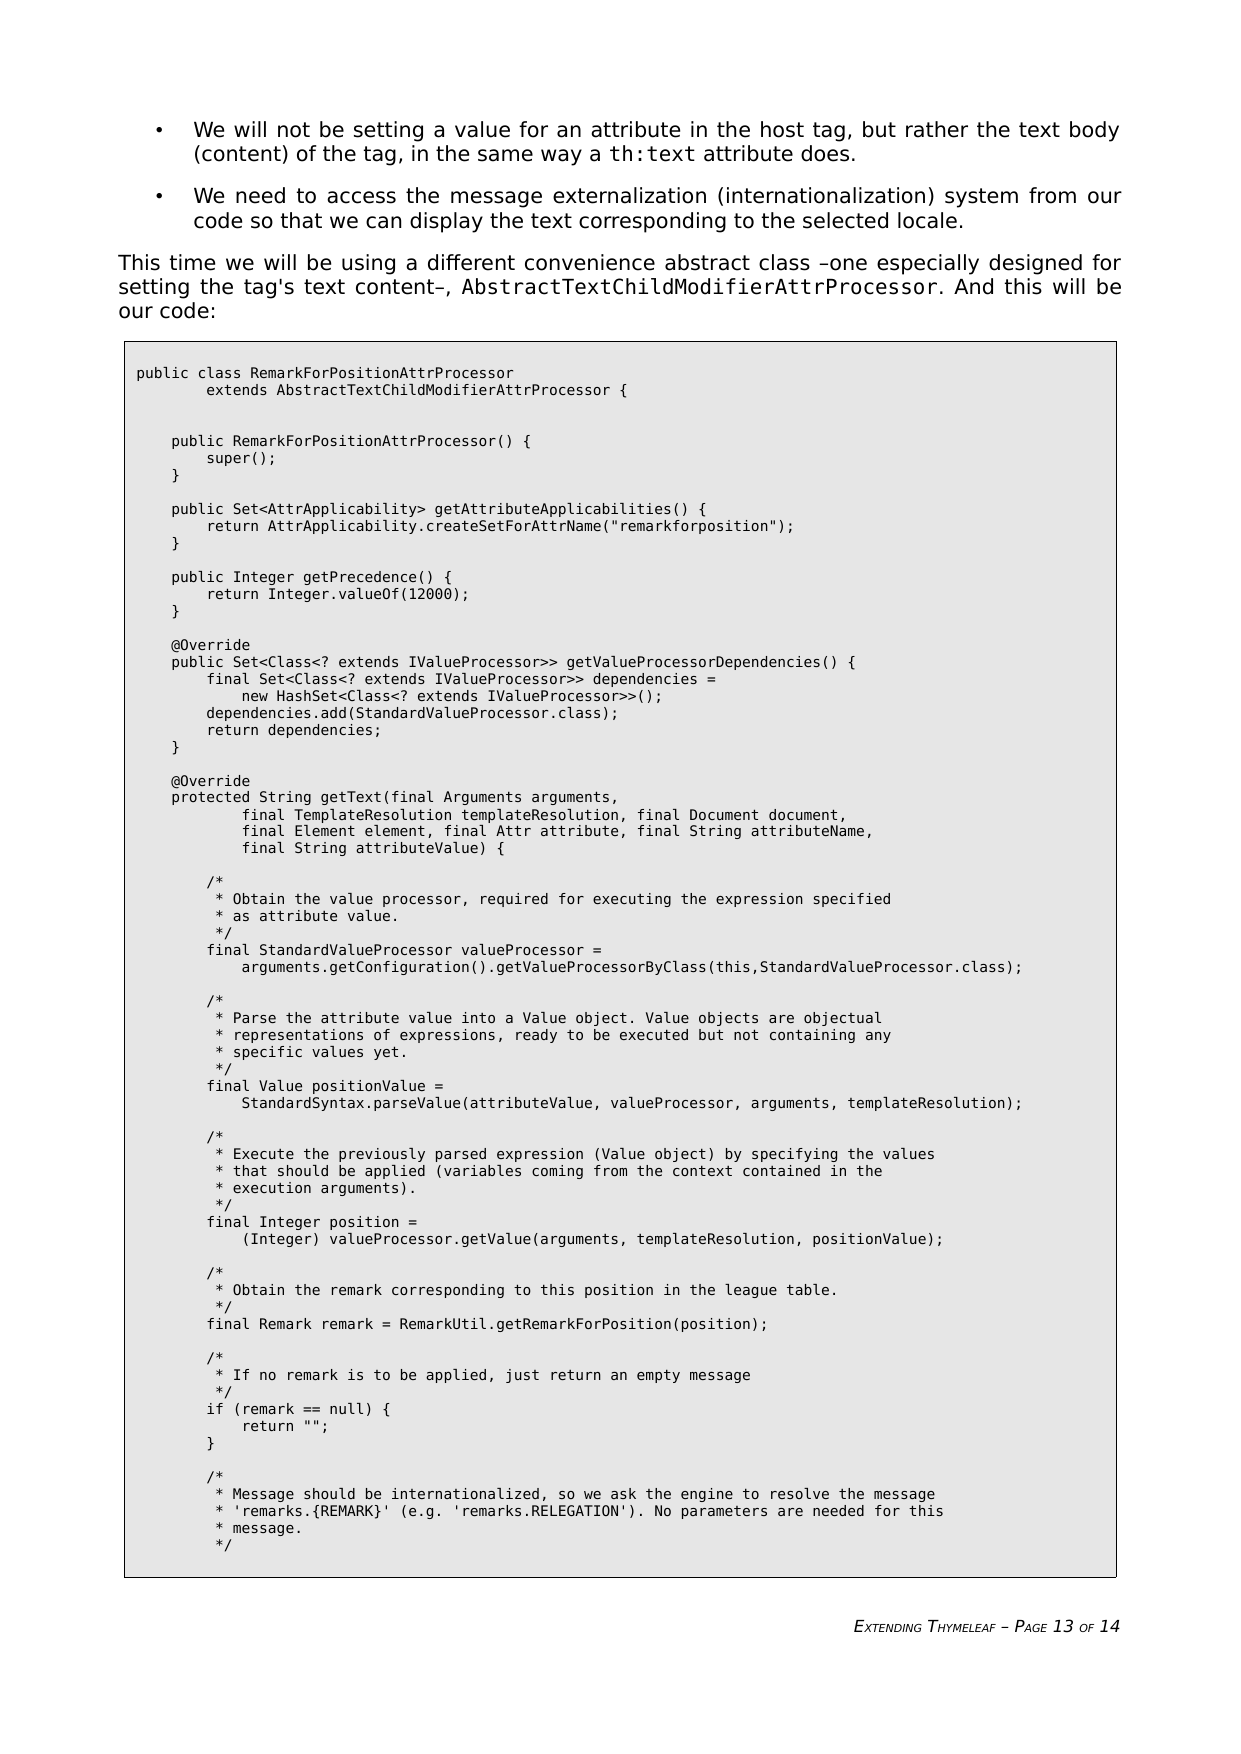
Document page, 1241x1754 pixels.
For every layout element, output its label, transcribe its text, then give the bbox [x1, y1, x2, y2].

text This time we will be using a different convenience abstract class –one especially designed for setting the tag's text content–, AbstractTextChildModifierAttrProcessor. And this will be our code: [118, 251, 1122, 323]
list We will not be setting a value for an attribute in the host tag, but rather the text body (content) of the tag, in the same way a th:text attribute does. [156, 118, 1122, 167]
list We need to access the message externalization (internationalization) system from our code so that we can display the text corresponding to the selected locale. [156, 184, 1122, 233]
text public class RemarkForPositionAttrProcessor extends AbstractTextChildModifierAttrProcessor { public RemarkForPositionAttrProcessor() { super(); } public Set<AttrApplicability> getAttributeApplicabilities() { return AttrApplicability.createSetForAttrName("remarkforposition"); } public Integer getPrecedence() { return Integer.valueOf(12000); } @Override public Set<Class<? extends IValueProcessor>> getValueProcessorDependencies() { final Set<Class<? extends IValueProcessor>> dependencies = new HashSet<Class<? extends IValueProcessor>>(); dependencies.add(StandardValueProcessor.class); return dependencies; } @Override protected String getText(final Arguments arguments, final TemplateResolution templateResolution, final Document document, final Element element, final Attr attribute, final String attributeName, final String attributeValue) { /* * Obtain the value processor, required for executing the expression specified * as attribute value. */ final StandardValueProcessor valueProcessor = arguments.getConfiguration().getValueProcessorByClass(this,StandardValueProcessor.class); /* * Parse the attribute value into a Value object. Value objects are objectual * representations of expressions, ready to be executed but not containing any * specific values yet. */ final Value positionValue = StandardSyntax.parseValue(attributeValue, valueProcessor, arguments, templateResolution); /* * Execute the previously parsed expression (Value object) by specifying the values * that should be applied (variables coming from the context contained in the * execution arguments). */ final Integer position = (Integer) valueProcessor.getValue(arguments, templateResolution, positionValue); /* * Obtain the remark corresponding to this position in the league table. */ final Remark remark = RemarkUtil.getRemarkForPosition(position); /* * If no remark is to be applied, just return an empty message */ if (remark == null) { return ""; } /* * Message should be internationalized, so we ask the engine to resolve the message * 'remarks.{REMARK}' (e.g. 'remarks.RELEGATION'). No parameters are needed for this * message. */ [125, 342, 1116, 1577]
